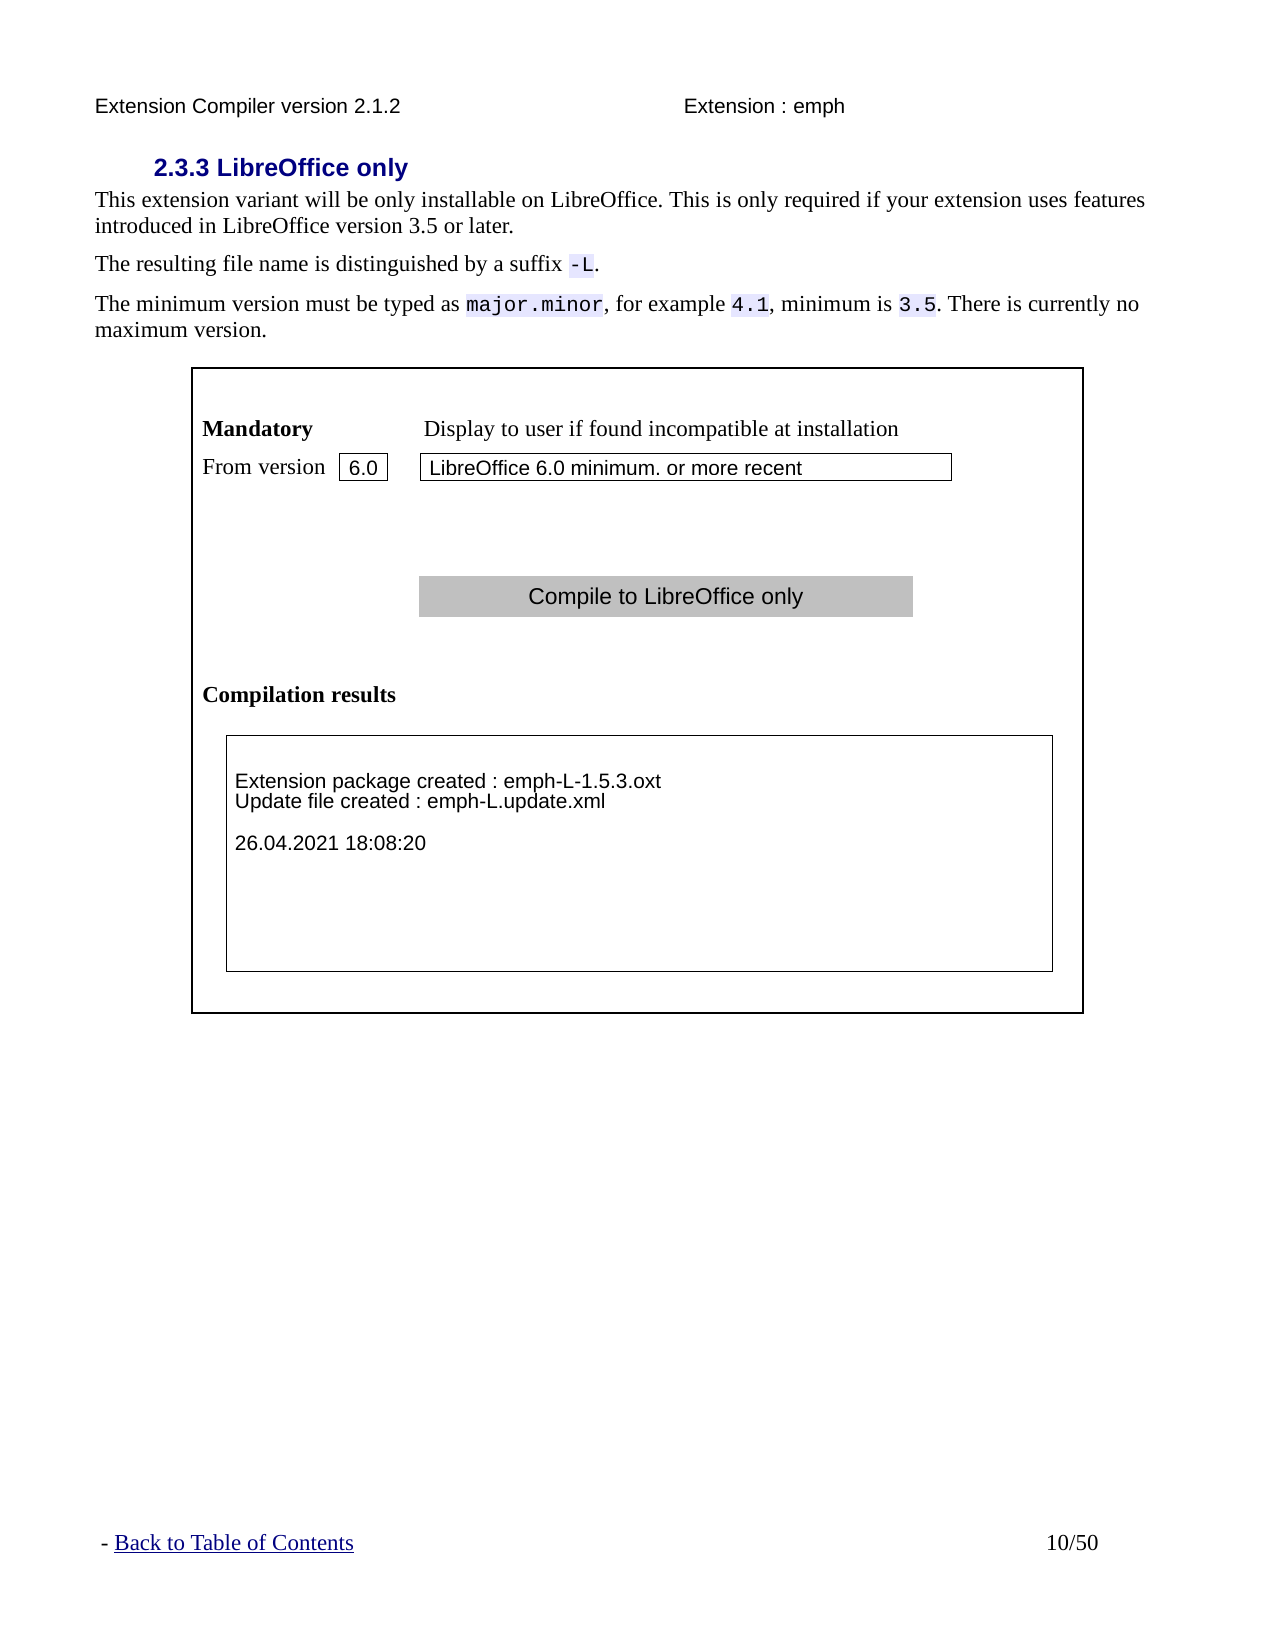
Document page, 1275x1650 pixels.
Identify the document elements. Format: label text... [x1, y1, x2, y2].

text [388, 454, 420, 480]
text Mandatory Display to user if found incompatible at installation [202, 416, 1073, 442]
text Compilation results [202, 682, 1073, 708]
text The minimum version must be typed as major.minor, for example 4.1, minimum is 3.5. There is currently no maximum version. [94, 290, 1181, 343]
subtitle LibreOffice only [153, 153, 1181, 181]
text This extension variant will be only installable on LibreOffice. This is only required if your extension uses features introduced in LibreOffice version 3.5 or later. [94, 187, 1181, 238]
text From version [202, 454, 339, 480]
text The resulting file name is distinguished by a suffix -L. [94, 251, 1181, 278]
text [952, 454, 1073, 480]
